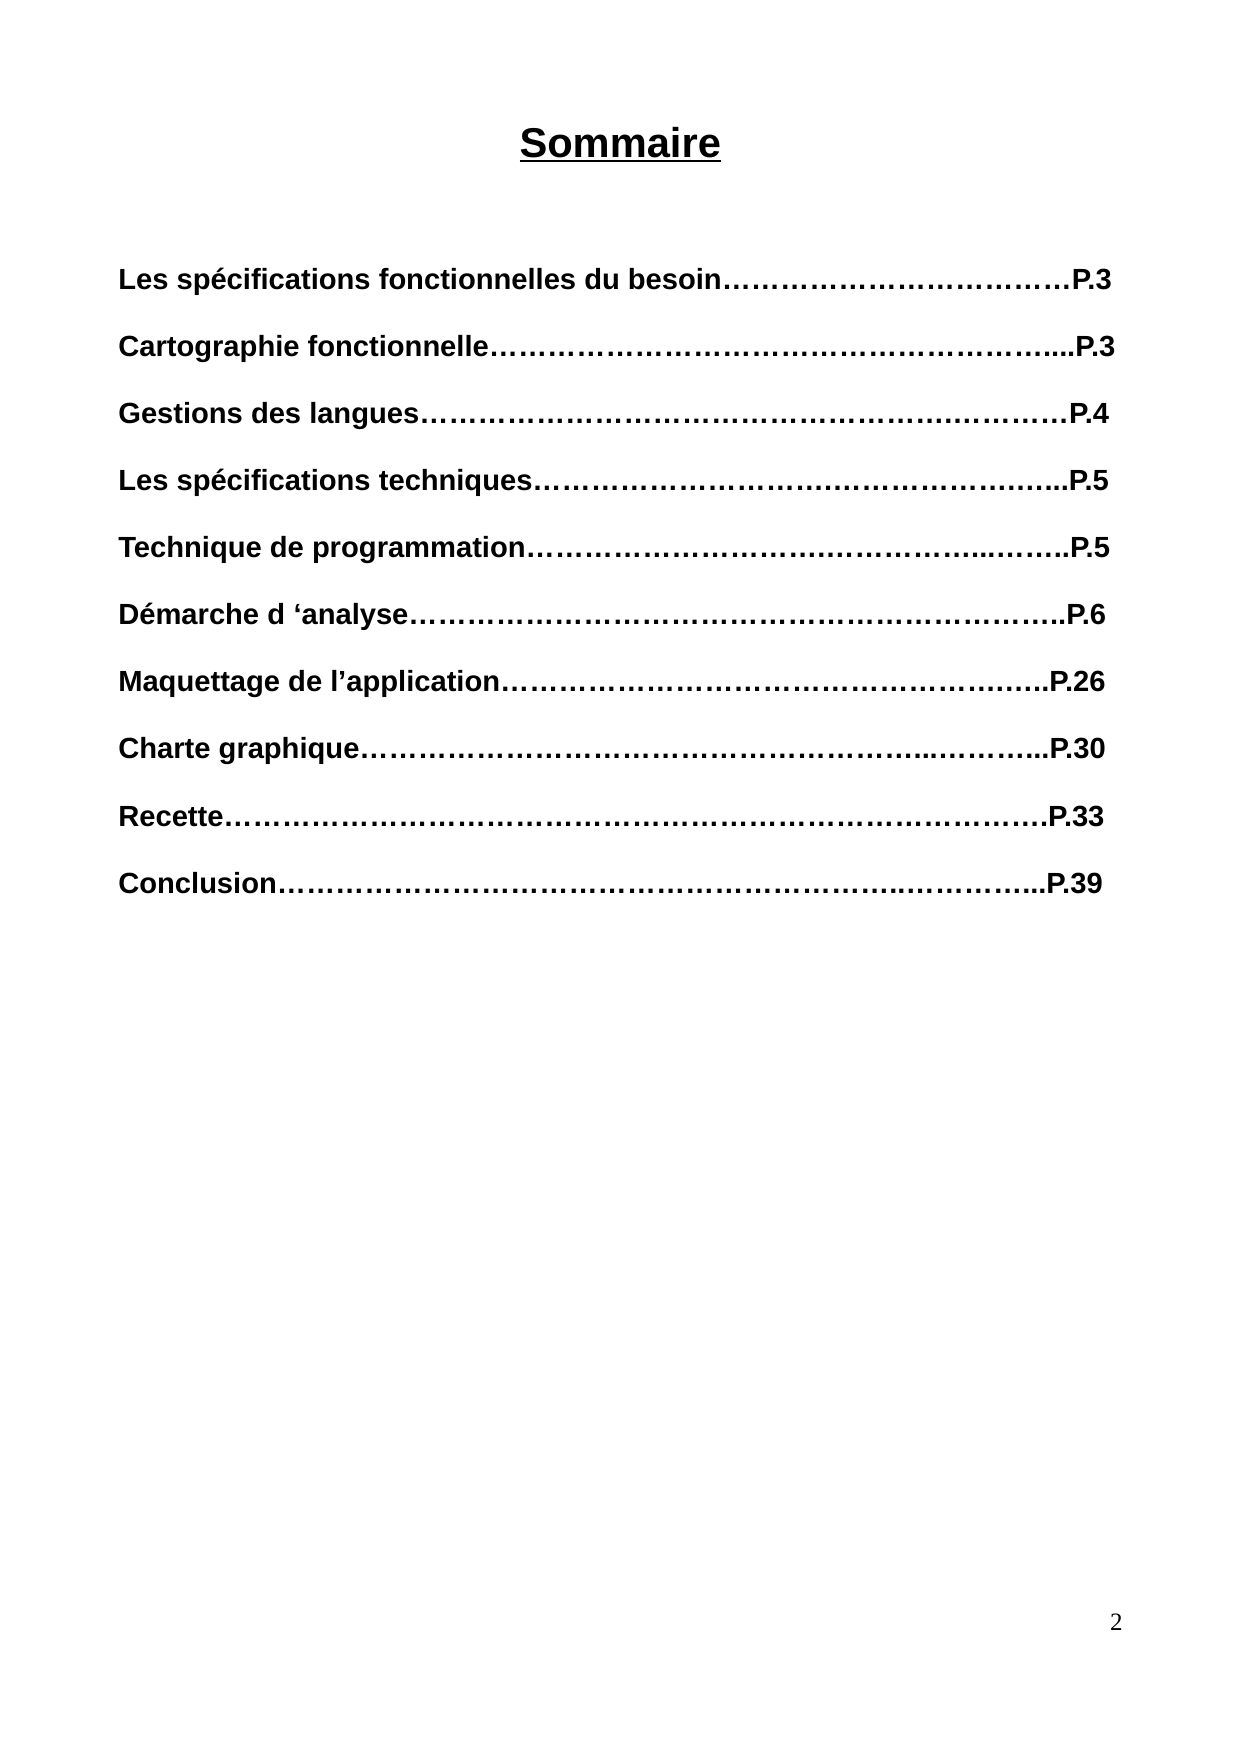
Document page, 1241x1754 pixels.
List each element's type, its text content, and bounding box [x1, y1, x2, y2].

text Gestions des langues……………………………………………….…………P.4 [118, 396, 1122, 429]
text Recette………………………………………………………………………….P.33 [118, 798, 1122, 832]
text Maquettage de l’application…………………………………………….…..P.26 [118, 664, 1122, 698]
text Technique de programmation………………………….……………...……..P.5 [118, 530, 1122, 564]
text Conclusion………………………………………………………..…………...P.39 [118, 866, 1122, 899]
text Cartographie fonctionnelle…………………………………………………....P.3 [118, 329, 1122, 362]
text Sommaire [118, 118, 1122, 166]
text Les spécifications fonctionnelles du besoin………………………………P.3 [118, 262, 1122, 295]
text Les spécifications techniques………………………….……………….…...P.5 [118, 463, 1122, 497]
text Charte graphique…………………………………………………...………...P.30 [118, 731, 1122, 765]
text Démarche d ‘analyse…………………………………………………………..P.6 [118, 597, 1122, 631]
